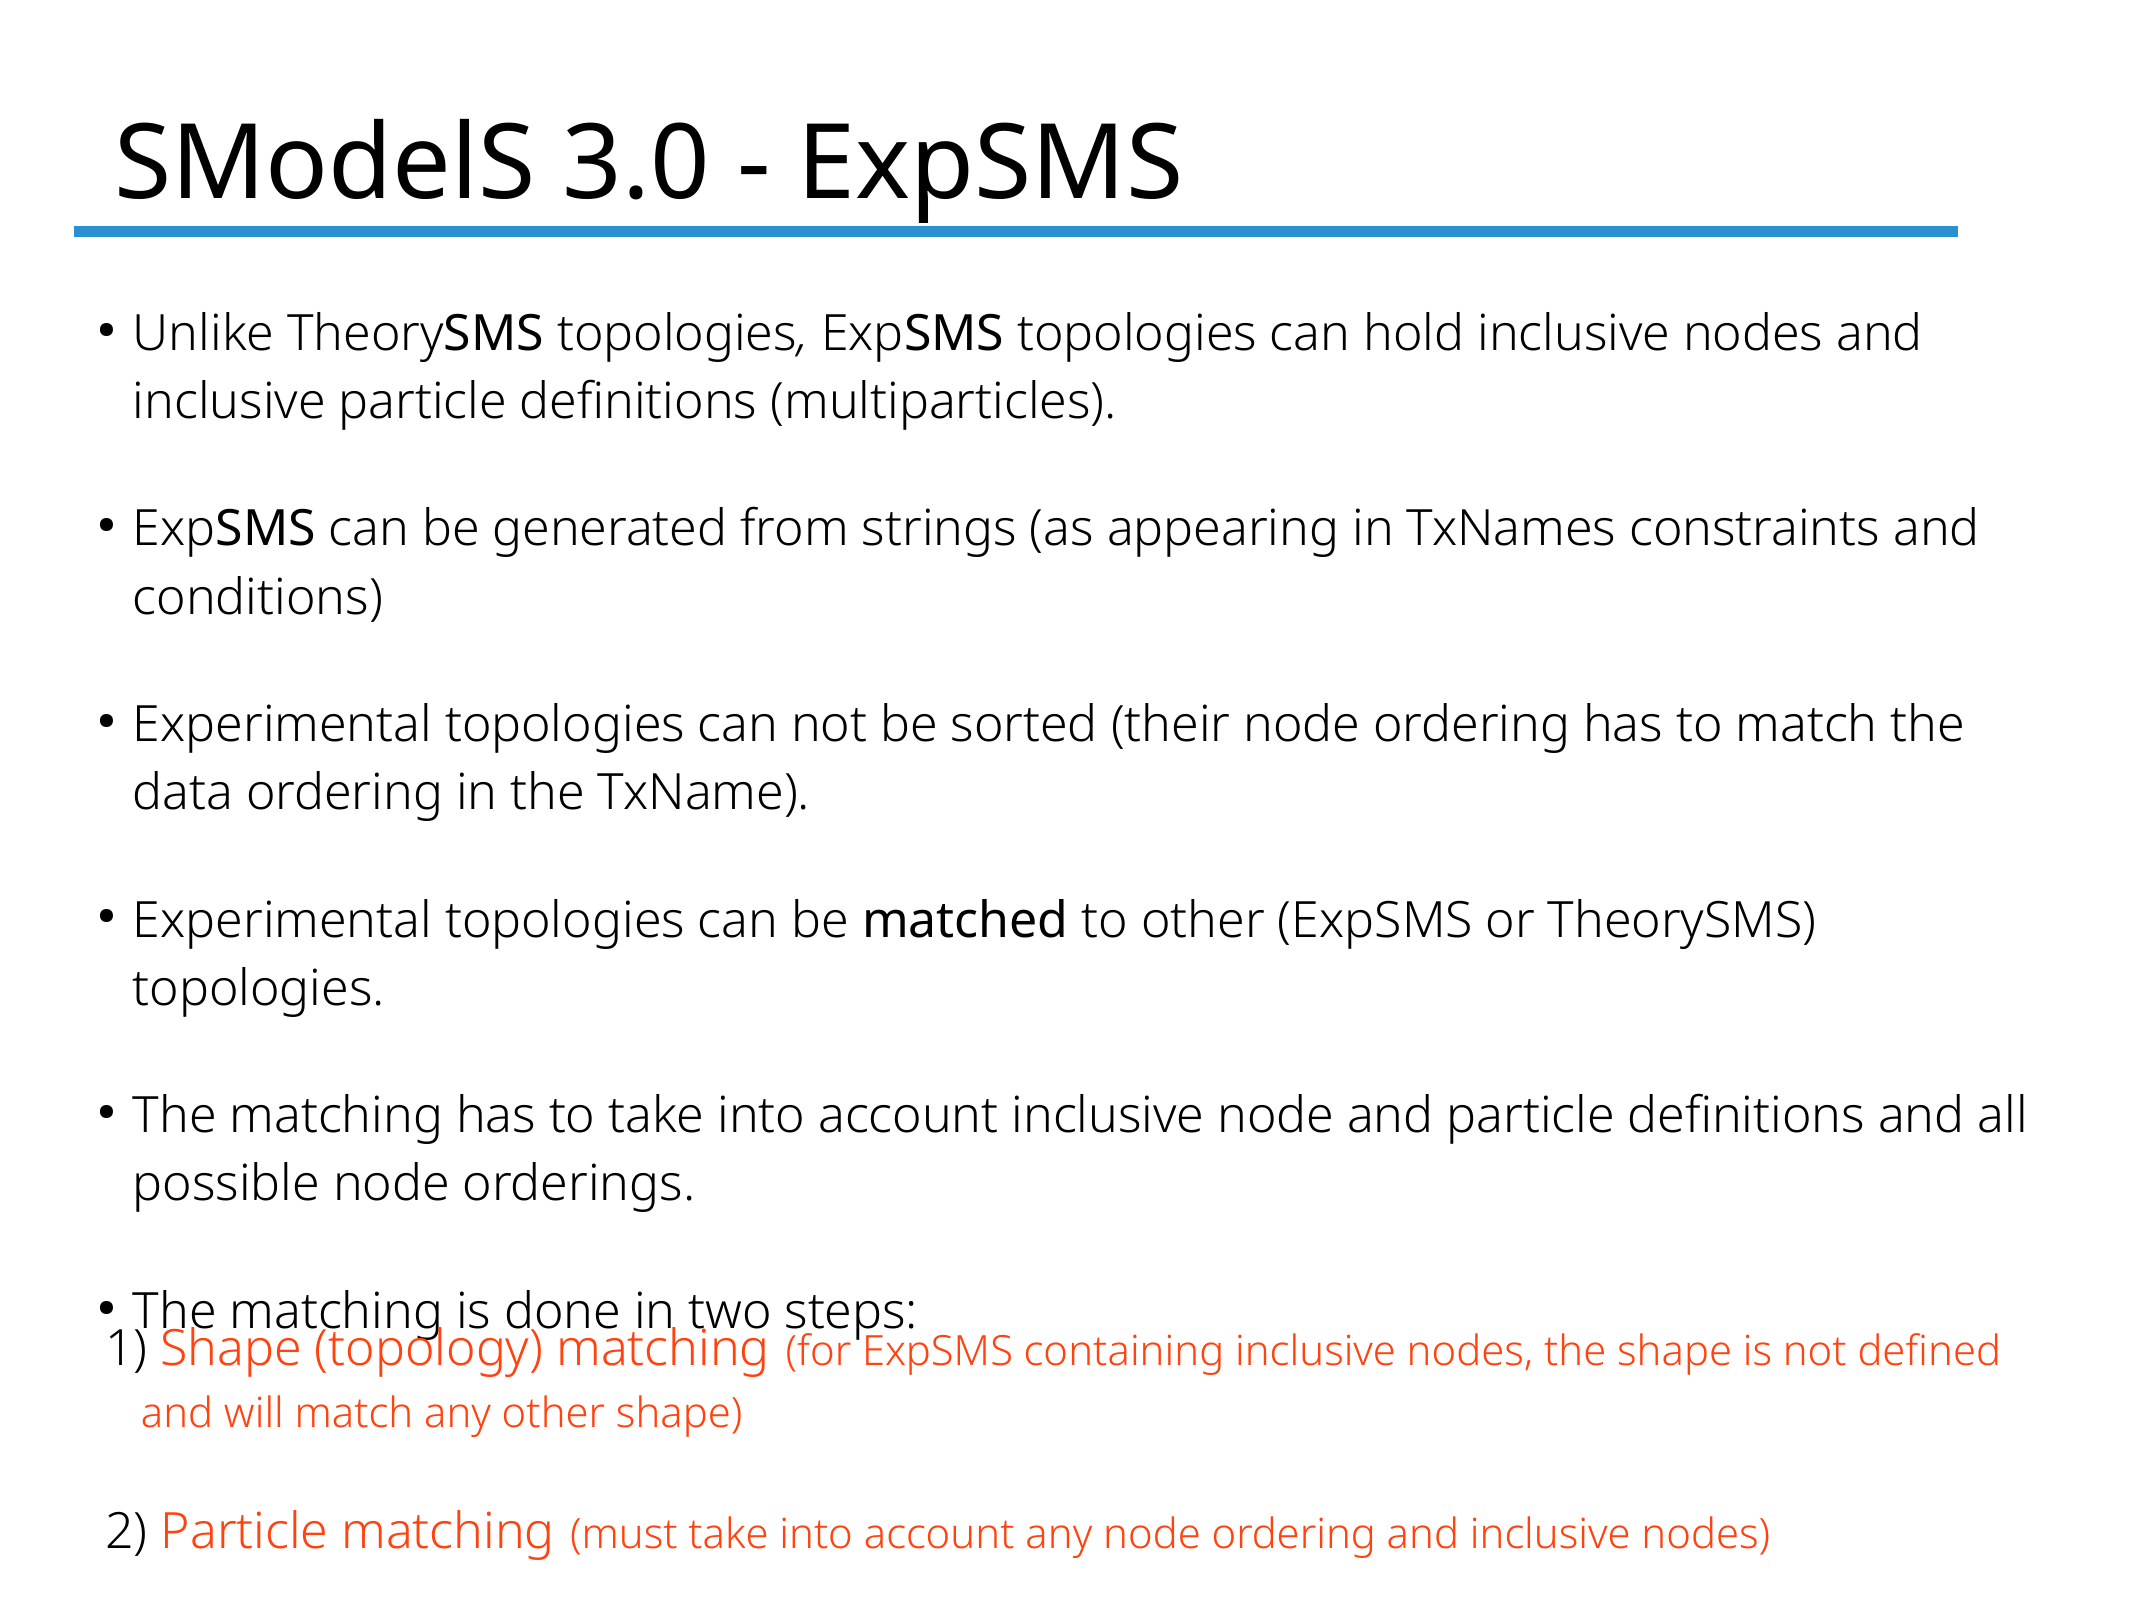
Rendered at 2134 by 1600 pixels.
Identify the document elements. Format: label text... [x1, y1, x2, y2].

text_box SModelS 3.0 - ExpSMS [90, 70, 1208, 243]
text_box Shape (topology) matching (for ExpSMS containing inclusive nodes, the shape is not defined and will match any other shape) Particle matching (must take into account any node ordering and inclusive nodes) [90, 1295, 2067, 1554]
text_box Unlike TheorySMS topologies, ExpSMS topologies can hold inclusive nodes and inclusive particle definitions (multiparticles). ExpSMS can be generated from strings (as appearing in TxNames constraints and conditions) Experimental topologies can not be sorted (their node ordering has to match the data ordering in the TxName). Experimental topologies can be matched to other (ExpSMS or TheorySMS) topologies. The matching has to take into account inclusive node and particle definitions and all possible node orderings. The matching is done in two steps: [82, 289, 2079, 1271]
